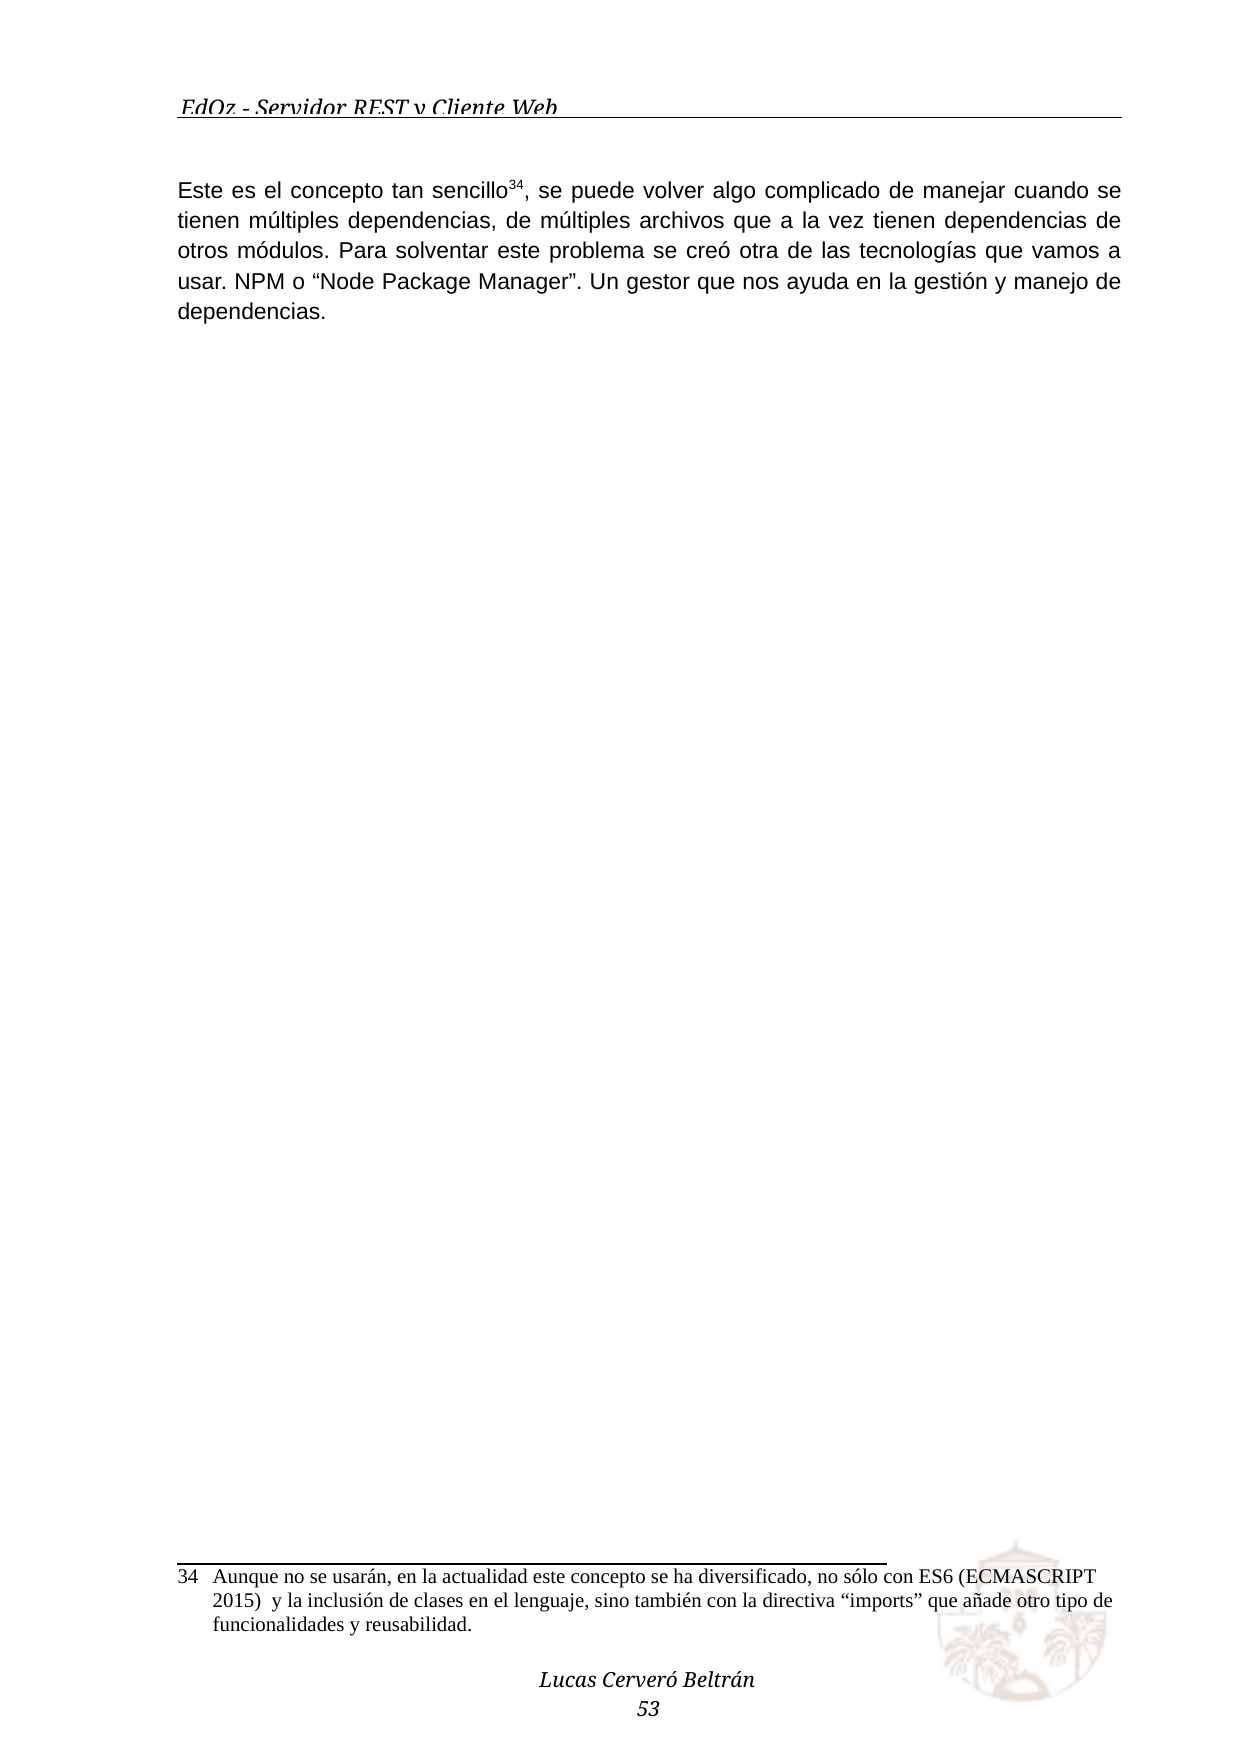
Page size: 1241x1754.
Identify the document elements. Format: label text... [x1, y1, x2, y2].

text Aunque no se usarán, en la actualidad este concepto se ha diversificado, no sólo con ES6 (ECMASCRIPT 2015) y la inclusión de clases en el lenguaje, sino también con la directiva “imports” que añade otro tipo de funcionalidades y reusabilidad. [177, 1564, 1122, 1636]
text Este es el concepto tan sencillo, se puede volver algo complicado de manejar cuando se tienen múltiples dependencias, de múltiples archivos que a la vez tienen dependencias de otros módulos. Para solventar este problema se creó otra de las tecnologías que vamos a usar. NPM o “Node Package Manager”. Un gestor que nos ayuda en la gestión y manejo de dependencias. [177, 177, 1122, 324]
